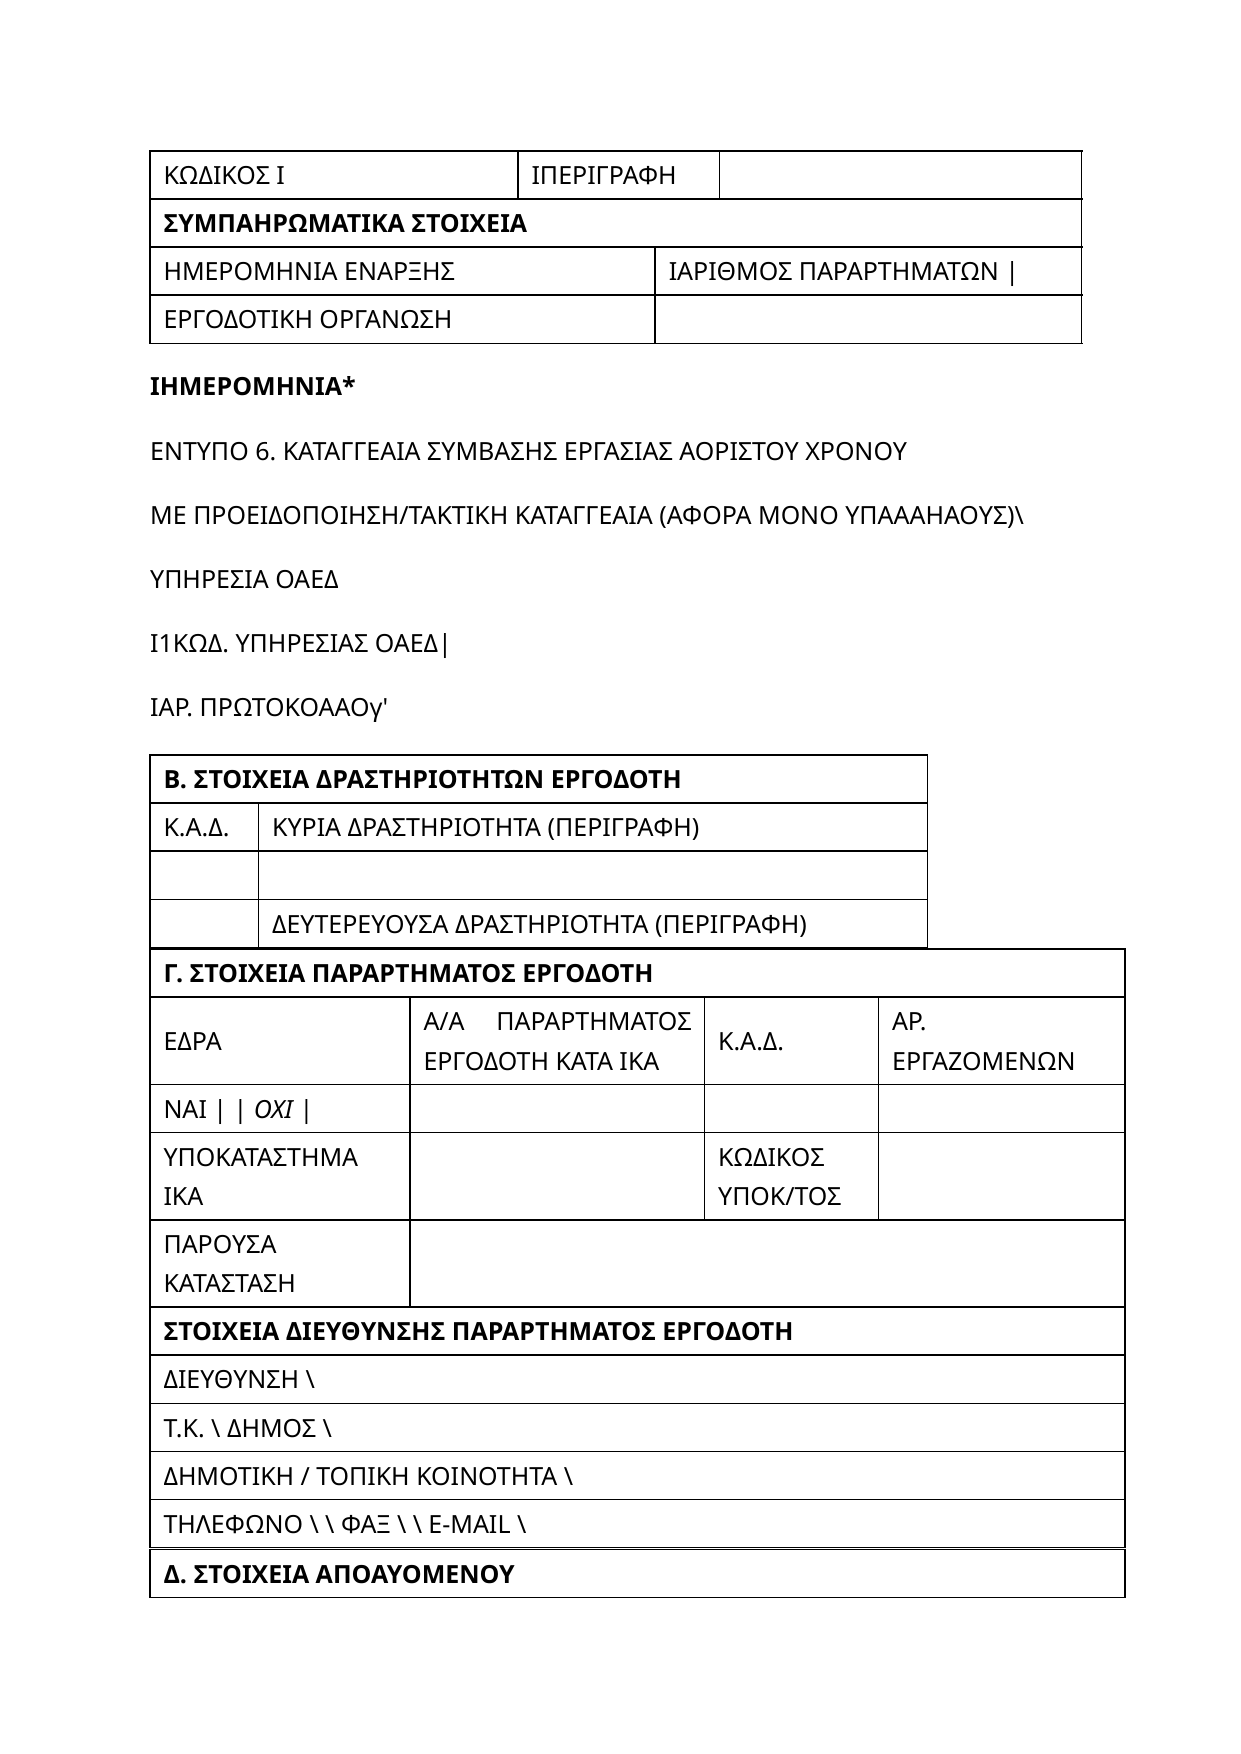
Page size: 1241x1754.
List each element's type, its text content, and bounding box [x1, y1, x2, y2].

table_cell [259, 852, 927, 898]
table_cell [720, 152, 1081, 198]
table_cell [151, 852, 258, 898]
table_cell ΠΑΡΟΥΣΑ ΚΑΤΑΣΤΑΣΗ [151, 1221, 409, 1306]
table_cell ΕΔΡΑ [151, 998, 409, 1083]
table_cell ΝΑΙ | | ΟΧΙ | [151, 1085, 409, 1132]
table_cell ΔΕΥΤΕΡΕΥΟΥΣΑ ΔΡΑΣΤΗΡΙΟΤΗΤΑ (ΠΕΡΙΓΡΑΦΗ) [259, 900, 927, 947]
table_cell ΚΥΡΙΑ ΔΡΑΣΤΗΡΙΟΤΗΤΑ (ΠΕΡΙΓΡΑΦΗ) [259, 804, 927, 850]
table_cell ΣΤΟΙΧΕΙΑ ΔΙΕΥΘΥΝΣΗΣ ΠΑΡΑΡΤΗΜΑΤΟΣ ΕΡΓΟΔΟΤΗ [151, 1308, 1124, 1354]
table_cell [151, 900, 258, 947]
table_cell ΔΗΜΟΤΙΚΗ / ΤΟΠΙΚΗ ΚΟΙΝΟΤΗΤΑ \ [151, 1452, 1124, 1499]
table_cell [656, 296, 1081, 342]
text ΙΗΜΕΡΟΜΗΝΙΑ* [150, 369, 1090, 403]
table_cell ΑΡ. ΕΡΓΑΖΟΜΕΝΩΝ [879, 998, 1124, 1083]
table_header Δ. ΣΤΟΙΧΕΙΑ ΑΠΟΑΥΟΜΕΝΟΥ [151, 1550, 1124, 1597]
table_cell ΣΥΜΠΑΗΡΩΜΑΤΙΚΑ ΣΤΟΙΧΕΙΑ [151, 200, 1081, 246]
table_cell ΕΡΓΟΔΟΤΙΚΗ ΟΡΓΑΝΩΣΗ [151, 296, 654, 342]
table_cell ΗΜΕΡΟΜΗΝΙΑ ΕΝΑΡΞΗΣ [151, 248, 654, 294]
table_cell [411, 1085, 704, 1132]
table_cell [411, 1221, 1124, 1306]
table_cell ΤΗΛΕΦΩΝΟ \ \ ΦΑΞ \ \ E-MAIL \ [151, 1500, 1124, 1547]
table_header Β. ΣΤΟΙΧΕΙΑ ΔΡΑΣΤΗΡΙΟΤΗΤΩΝ ΕΡΓΟΔΟΤΗ [151, 756, 927, 802]
text ΜΕ ΠΡΟΕΙΔΟΠΟΙΗΣΗ/ΤΑΚΤΙΚΗ ΚΑΤΑΓΓΕΑΙΑ (ΑΦΟΡΑ ΜΟΝΟ ΥΠΑΑΑΗΑΟΥΣ)\ [150, 497, 1090, 531]
text Ι1ΚΩΔ. ΥΠΗΡΕΣΙΑΣ ΟΑΕΔ| [150, 626, 1090, 660]
text ΙΑΡ. ΠΡΩΤΟΚΟΑΑΟγ' [150, 690, 1090, 724]
table_cell ΔΙΕΥΘΥΝΣΗ \ [151, 1356, 1124, 1402]
table_cell ΚΩΔΙΚΟΣ Ι [151, 152, 517, 198]
table_cell ΙΑΡΙΘΜΟΣ ΠΑΡΑΡΤΗΜΑΤΩΝ | [656, 248, 1081, 294]
table_cell ΥΠΟΚΑΤΑΣΤΗΜΑ ΙΚΑ [151, 1133, 409, 1219]
table_cell [411, 1133, 704, 1219]
table_cell [879, 1133, 1124, 1219]
table_cell Α/Α ΠΑΡΑΡΤΗΜΑΤΟΣ ΕΡΓΟΔΟΤΗ ΚΑΤΑ ΙΚΑ [411, 998, 704, 1083]
table_cell Κ.Α.Δ. [151, 804, 258, 850]
table_cell Τ.Κ. \ ΔΗΜΟΣ \ [151, 1404, 1124, 1451]
table_cell ΙΠΕΡΙΓΡΑΦΗ [519, 152, 719, 198]
table_cell ΚΩΔΙΚΟΣ ΥΠΟΚ/ΤΟΣ [705, 1133, 878, 1219]
text ΥΠΗΡΕΣΙΑ ΟΑΕΔ [150, 562, 1090, 596]
table_cell [705, 1085, 878, 1132]
text ΕΝΤΥΠΟ 6. ΚΑΤΑΓΓΕΑΙΑ ΣΥΜΒΑΣΗΣ ΕΡΓΑΣΙΑΣ ΑΟΡΙΣΤΟΥ ΧΡΟΝΟΥ [150, 433, 1090, 467]
table_cell [879, 1085, 1124, 1132]
table_header Γ. ΣΤΟΙΧΕΙΑ ΠΑΡΑΡΤΗΜΑΤΟΣ ΕΡΓΟΔΟΤΗ [151, 950, 1124, 996]
table_cell Κ.Α.Δ. [705, 998, 878, 1083]
